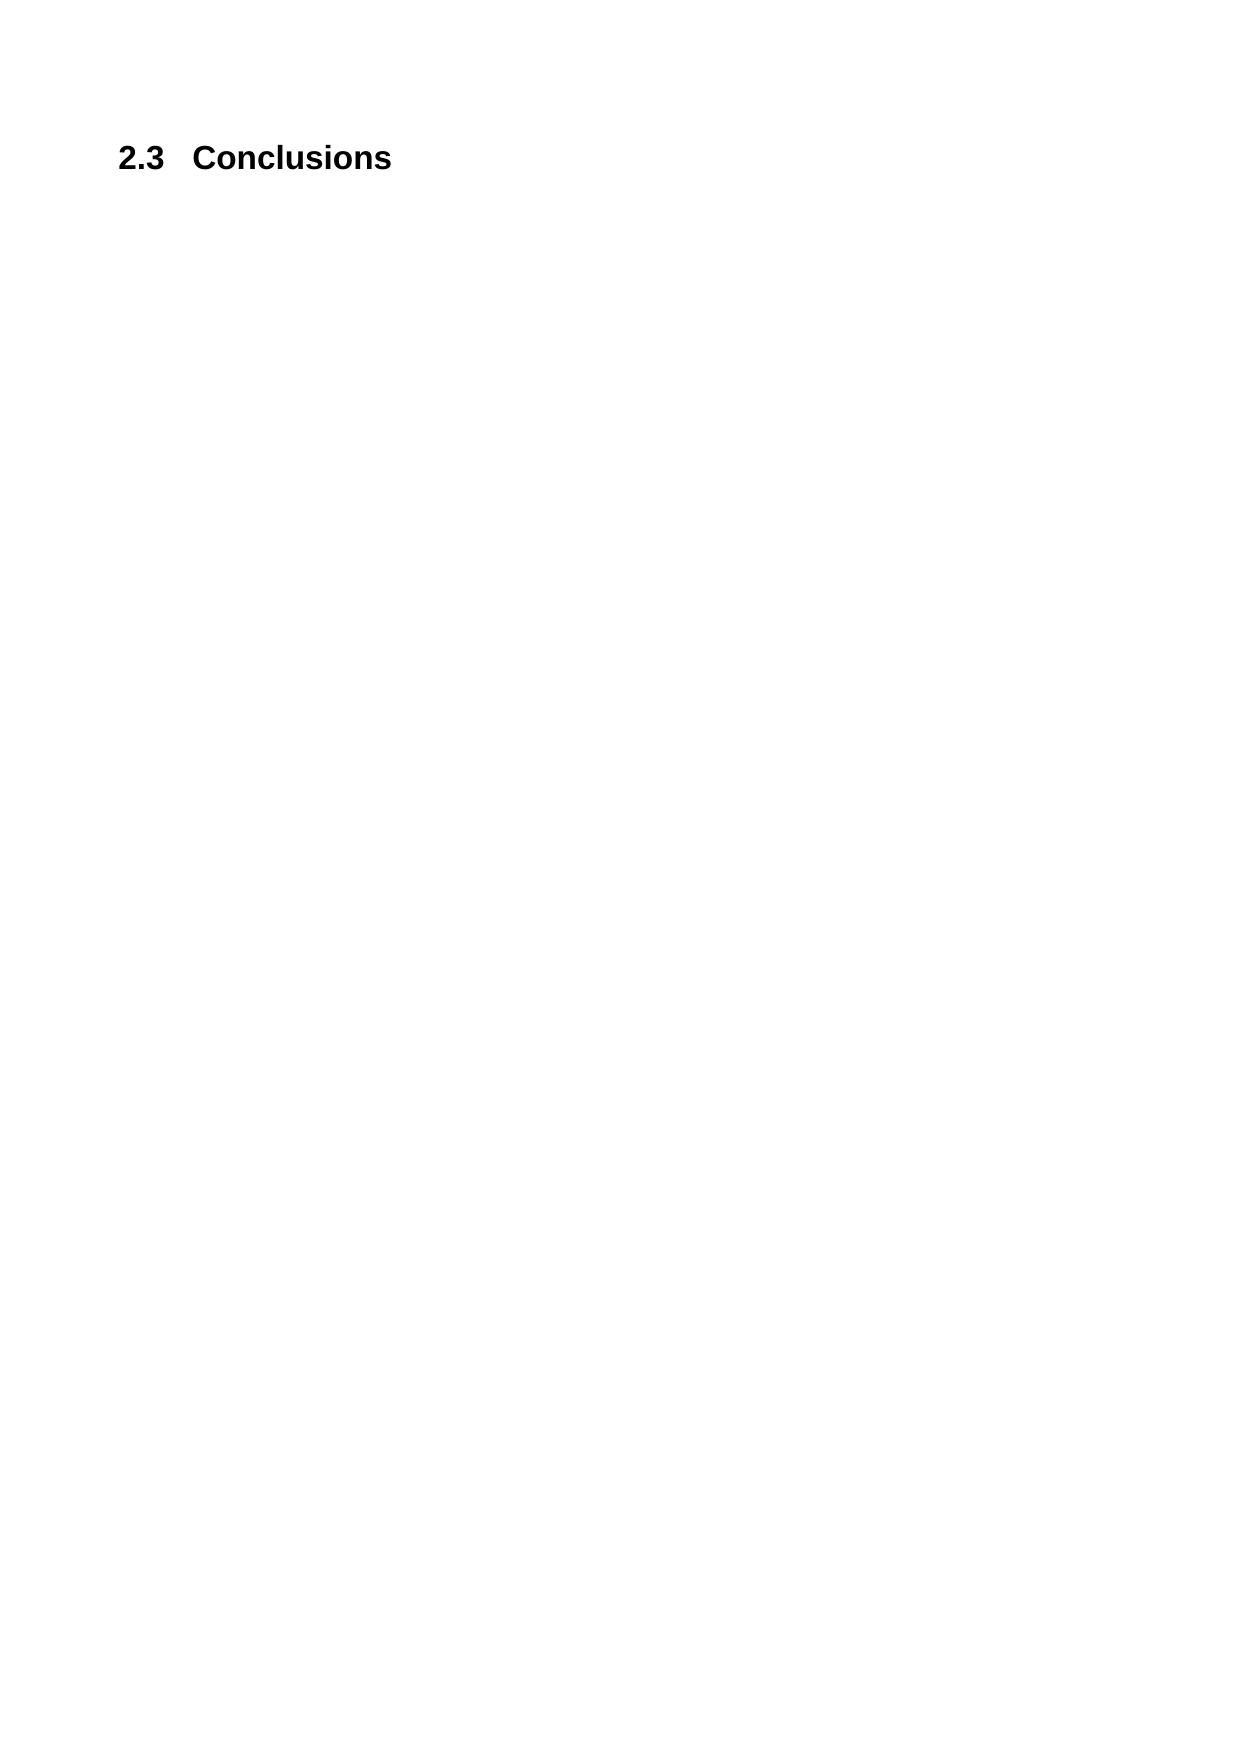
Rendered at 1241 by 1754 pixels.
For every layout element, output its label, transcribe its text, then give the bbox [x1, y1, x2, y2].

subtitle Conclusions [118, 138, 1196, 177]
